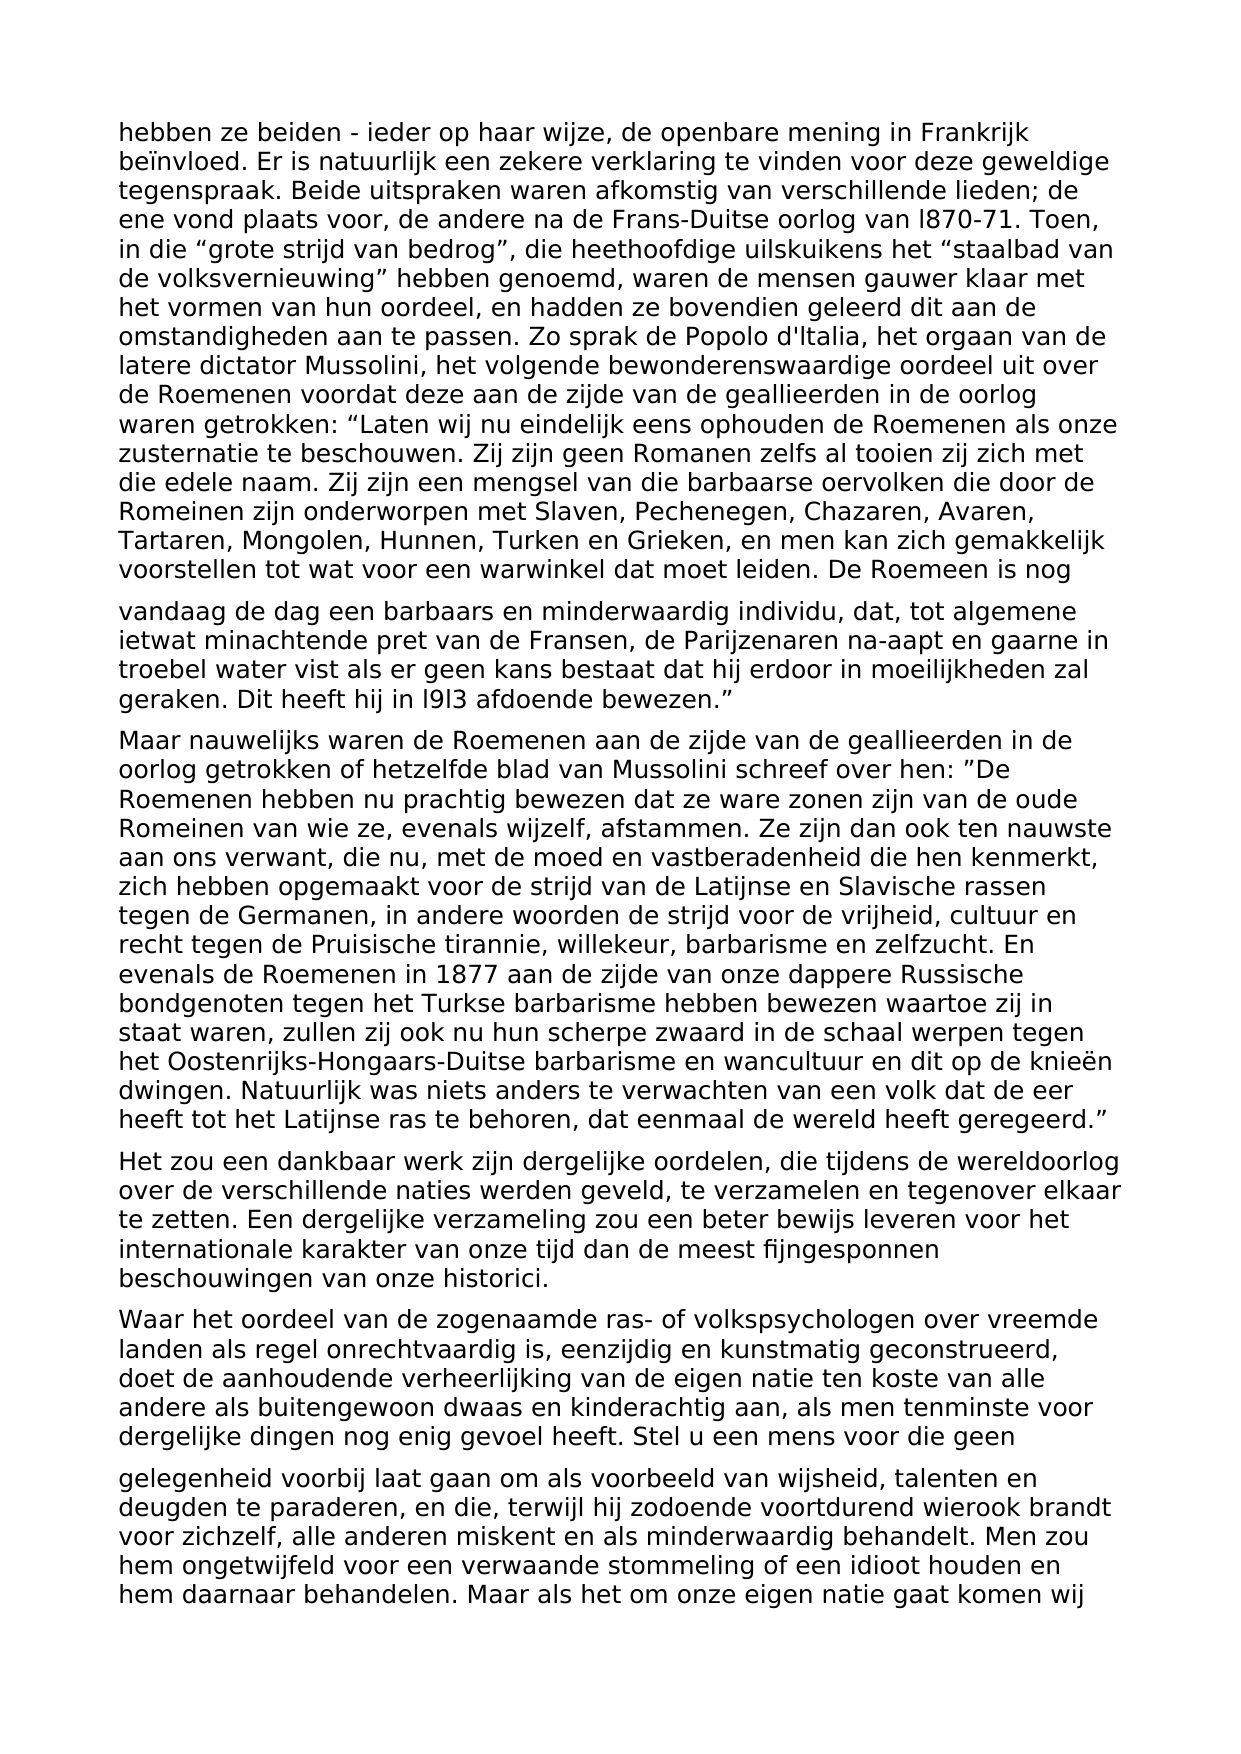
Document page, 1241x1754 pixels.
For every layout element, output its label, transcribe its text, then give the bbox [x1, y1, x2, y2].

text vandaag de dag een barbaars en minderwaardig individu, dat, tot algemene ietwat minachtende pret van de Fransen, de Parijzenaren na-aapt en gaarne in troebel water vist als er geen kans bestaat dat hij erdoor in moeilijkheden zal geraken. Dit heeft hij in l9l3 afdoende bewezen.” [118, 597, 1122, 714]
text Waar het oordeel van de zogenaamde ras- of volkspsychologen over vreemde landen als regel onrechtvaardig is, eenzijdig en kunstmatig geconstrueerd, doet de aanhoudende verheerlijking van de eigen natie ten koste van alle andere als buitengewoon dwaas en kinderachtig aan, als men tenminste voor dergelijke dingen nog enig gevoel heeft. Stel u een mens voor die geen [118, 1306, 1122, 1451]
text hebben ze beiden - ieder op haar wijze, de openbare mening in Frankrijk beïnvloed. Er is natuurlijk een zekere verklaring te vinden voor deze geweldige tegenspraak. Beide uitspraken waren afkomstig van verschillende lieden; de ene vond plaats voor, de andere na de Frans-Duitse oorlog van l870-71. Toen, in die “grote strijd van bedrog”, die heethoofdige uilskuikens het “staalbad van de volksvernieuwing” hebben genoemd, waren de mensen gauwer klaar met het vormen van hun oordeel, en hadden ze bovendien geleerd dit aan de omstandigheden aan te passen. Zo sprak de Popolo d'ltalia, het orgaan van de latere dictator Mussolini, het volgende bewonderenswaardige oordeel uit over de Roemenen voordat deze aan de zijde van de geallieerden in de oorlog waren getrokken: “Laten wij nu eindelijk eens ophouden de Roemenen als onze zusternatie te beschouwen. Zij zijn geen Romanen zelfs al tooien zij zich met die edele naam. Zij zijn een mengsel van die barbaarse oervolken die door de Romeinen zijn onderworpen met Slaven, Pechenegen, Chazaren, Avaren, Tartaren, Mongolen, Hunnen, Turken en Grieken, en men kan zich gemakkelijk voorstellen tot wat voor een warwinkel dat moet leiden. De Roemeen is nog [118, 118, 1122, 585]
text Maar nauwelijks waren de Roemenen aan de zijde van de geallieerden in de oorlog getrokken of hetzelfde blad van Mussolini schreef over hen: ”De Roemenen hebben nu prachtig bewezen dat ze ware zonen zijn van de oude Romeinen van wie ze, evenals wijzelf, afstammen. Ze zijn dan ook ten nauwste aan ons verwant, die nu, met de moed en vastberadenheid die hen kenmerkt, zich hebben opgemaakt voor de strijd van de Latijnse en Slavische rassen tegen de Germanen, in andere woorden de strijd voor de vrijheid, cultuur en recht tegen de Pruisische tirannie, willekeur, barbarisme en zelfzucht. En evenals de Roemenen in 1877 aan de zijde van onze dappere Russische bondgenoten tegen het Turkse barbarisme hebben bewezen waartoe zij in staat waren, zullen zij ook nu hun scherpe zwaard in de schaal werpen tegen het Oostenrijks-Hongaars-Duitse barbarisme en wancultuur en dit op de knieën dwingen. Natuurlijk was niets anders te verwachten van een volk dat de eer heeft tot het Latijnse ras te behoren, dat eenmaal de wereld heeft geregeerd.” [118, 726, 1122, 1135]
text Het zou een dankbaar werk zijn dergelijke oordelen, die tijdens de wereldoorlog over de verschillende naties werden geveld, te verzamelen en tegenover elkaar te zetten. Een dergelijke verzameling zou een beter bewijs leveren voor het internationale karakter van onze tijd dan de meest fijngesponnen beschouwingen van onze historici. [118, 1147, 1122, 1293]
text gelegenheid voorbij laat gaan om als voorbeeld van wijsheid, talenten en deugden te paraderen, en die, terwijl hij zodoende voortdurend wierook brandt voor zichzelf, alle anderen miskent en als minderwaardig behandelt. Men zou hem ongetwijfeld voor een verwaande stommeling of een idioot houden en hem daarnaar behandelen. Maar als het om onze eigen natie gaat komen wij [118, 1464, 1122, 1610]
